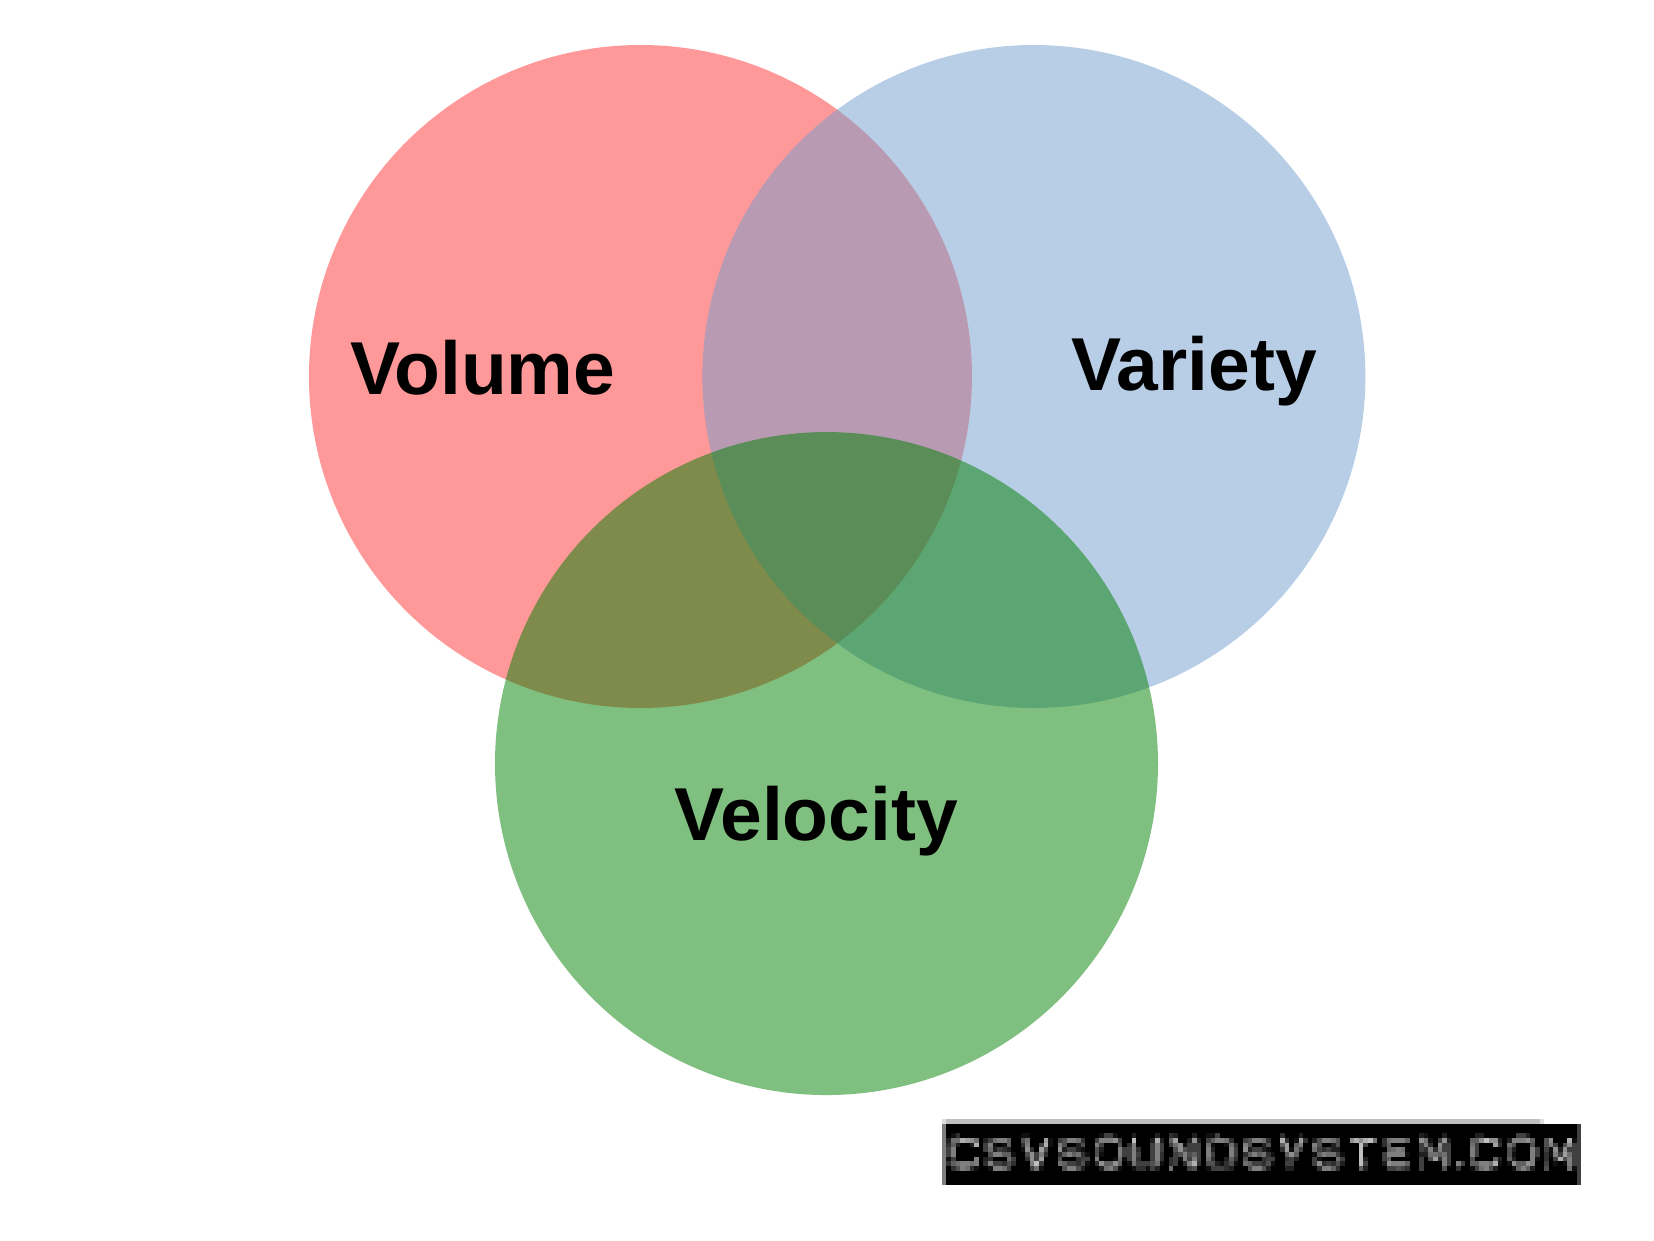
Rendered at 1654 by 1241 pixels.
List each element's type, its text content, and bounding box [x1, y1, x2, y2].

picture [933, 1064, 1591, 1185]
text_box [308, 45, 1366, 1096]
text_box Velocity [660, 765, 978, 932]
text_box Volume [335, 318, 703, 486]
text_box Variety [1056, 315, 1337, 483]
